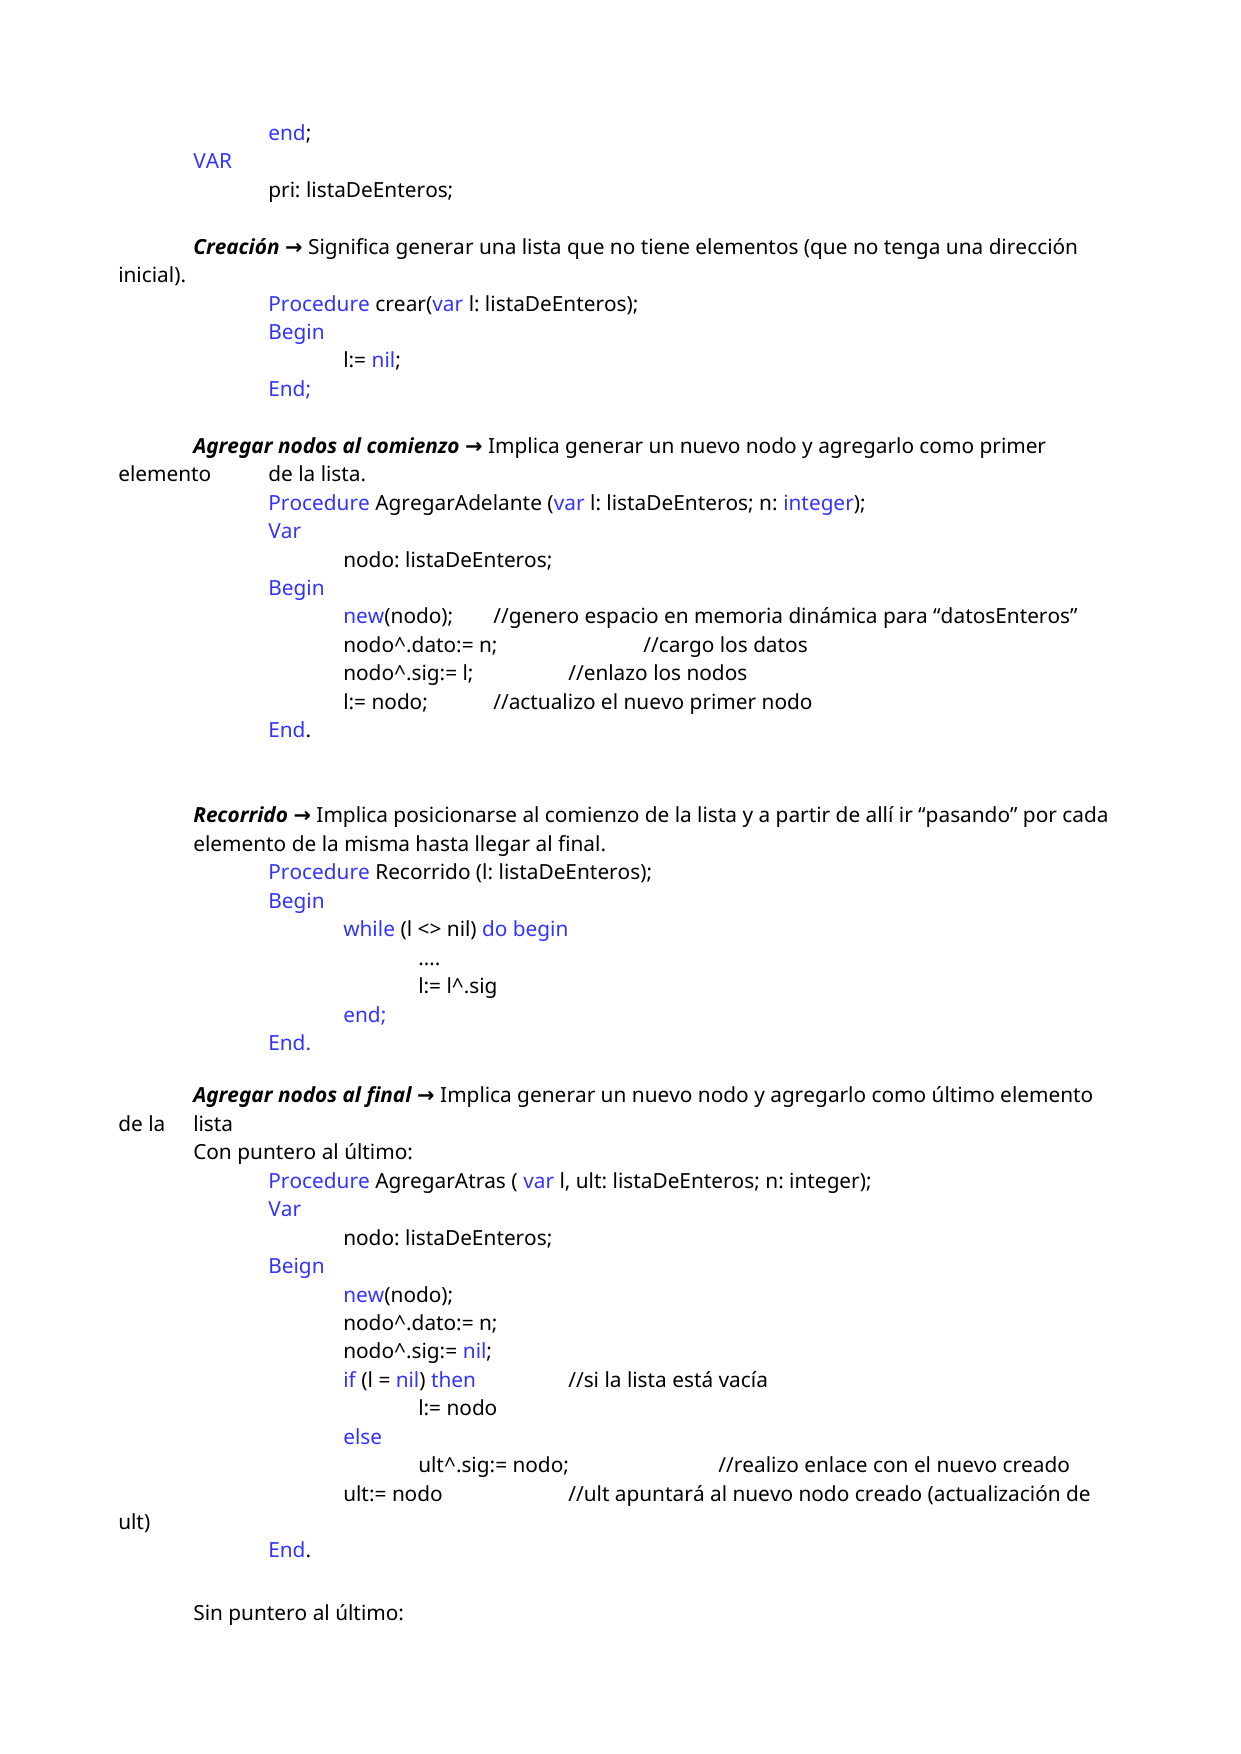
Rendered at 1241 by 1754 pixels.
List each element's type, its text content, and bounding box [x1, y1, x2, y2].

text l:= nodo; //actualizo el nuevo primer nodo [118, 687, 1122, 715]
text l:= nil; [118, 346, 1122, 374]
text while (l <> nil) do begin [118, 914, 1122, 943]
text Beign [118, 1251, 1122, 1280]
text ult^.sig:= nodo; //realizo enlace con el nuevo creado [118, 1450, 1122, 1479]
text End; [118, 374, 1122, 402]
text nodo^.dato:= n; //cargo los datos [118, 630, 1122, 658]
text …. [118, 943, 1122, 971]
text nodo^.sig:= nil; [118, 1337, 1122, 1365]
text end; [118, 1000, 1122, 1028]
text new(nodo); //genero espacio en memoria dinámica para “datosEnteros” [118, 602, 1122, 630]
text nodo^.dato:= n; [118, 1308, 1122, 1337]
text Agregar nodos al comienzo → Implica generar un nuevo nodo y agregarlo como primer elemento de la lista. [118, 431, 1122, 488]
text Procedure crear(var l: listaDeEnteros); [118, 289, 1122, 317]
text else [118, 1422, 1122, 1450]
text Creación → Significa generar una lista que no tiene elementos (que no tenga una dirección inicial). [118, 232, 1122, 289]
text Var [118, 516, 1122, 545]
text Procedure Recorrido (l: listaDeEnteros); [118, 857, 1122, 886]
text Con puntero al último: [118, 1137, 1122, 1166]
text Begin [118, 886, 1122, 914]
text nodo: listaDeEnteros; [118, 1223, 1122, 1251]
text new(nodo); [118, 1280, 1122, 1308]
text Recorrido → Implica posicionarse al comienzo de la lista y a partir de allí ir “pasando” por cada elemento de la misma hasta llegar al final. [118, 801, 1122, 857]
text pri: listaDeEnteros; [118, 175, 1122, 203]
text l:= nodo [118, 1393, 1122, 1422]
text nodo^.sig:= l; //enlazo los nodos [118, 658, 1122, 687]
text if (l = nil) then //si la lista está vacía [118, 1365, 1122, 1393]
text Begin [118, 573, 1122, 602]
text Procedure AgregarAtras ( var l, ult: listaDeEnteros; n: integer); [118, 1166, 1122, 1194]
text nodo: listaDeEnteros; [118, 545, 1122, 573]
text End. [118, 715, 1122, 744]
text l:= l^.sig [118, 971, 1122, 1000]
text ult:= nodo //ult apuntará al nuevo nodo creado (actualización de ult) [118, 1479, 1122, 1536]
text End. [118, 1028, 1122, 1057]
text Var [118, 1194, 1122, 1223]
text Begin [118, 317, 1122, 346]
text VAR [118, 147, 1122, 175]
text Sin puntero al último: [118, 1598, 1122, 1627]
text End. [118, 1536, 1122, 1564]
text end; [118, 118, 1122, 147]
text Agregar nodos al final → Implica generar un nuevo nodo y agregarlo como último elemento de la lista [118, 1081, 1122, 1137]
text Procedure AgregarAdelante (var l: listaDeEnteros; n: integer); [118, 488, 1122, 516]
